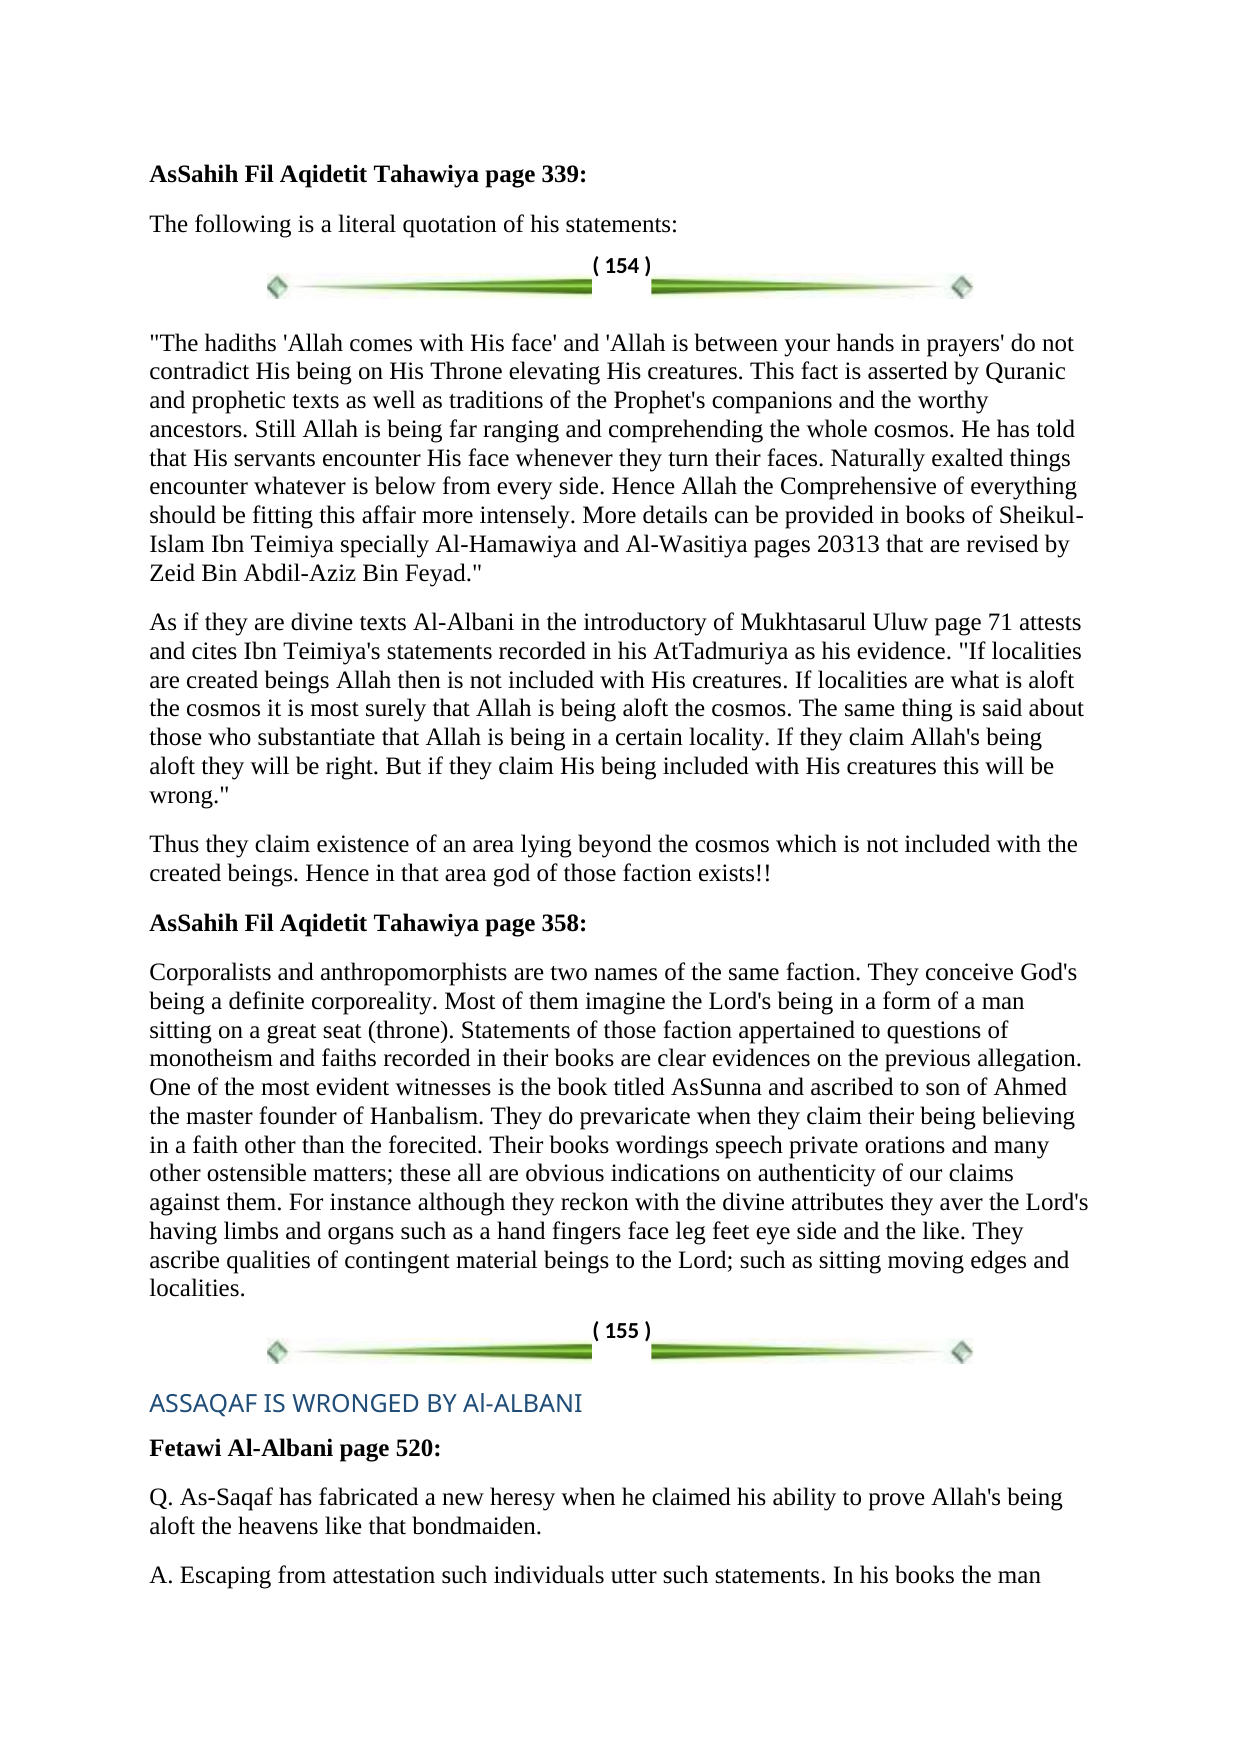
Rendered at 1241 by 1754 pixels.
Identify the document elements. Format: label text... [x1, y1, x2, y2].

table_header ( 155 ) AS­SAQAF IS WRONGED BY Al-­ALBANI Fetawi Al-­Albani page 520: Q. As­-Saqaf has fabricated a new heresy when he claimed his ability to prove Allah's being aloft the heavens like that bondmaiden. A. Escaping from attestation such individuals utter such statements. In his books the man [148, 1314, 1093, 1591]
table_header ( 154 ) "The hadiths 'Allah comes with His face' and 'Allah is between your hands in prayers' do not contradict His being on His Throne elevating His creatures. This fact is asserted by Quranic and prophetic texts as well as traditions of the Prophet's companions and the worthy ancestors. Still Allah is being far ranging and comprehending the whole cosmos. He has told that His servants encounter His face whenever they turn their faces. Naturally exalted things encounter whatever is below from every side. Hence Allah the Comprehensive of everything should be fitting this affair more intensely. More details can be provided in books of Sheikul­Islam Ibn Teimiya specially Al-­Hamawiya and Al-­Wasitiya pages 203­13 that are revised by Zeid Bin Abdil-­Aziz Bin Feyad." As if they are divine texts Al-­Albani in the introductory of Mukhtasarul Uluw page 71 attests and cites Ibn Teimiya's statements recorded in his At­Tadmuriya as his evidence. "If localities are created beings Allah then is not included with His creatures. If localities are what is aloft the cosmos it is most surely that Allah is being aloft the cosmos. The same thing is said about those who substantiate that Allah is being in a certain locality. If they claim Allah's being aloft they will be right. But if they claim His being included with His creatures this will be wrong." Thus they claim existence of an area lying beyond the cosmos which is not included with the created beings. Hence in that area god of those faction exists!! As­Sahih Fil Aqidetit Tahawiya page 358: Corporalists and anthropomorphists are two names of the same faction. They conceive God's being a definite corporeality. Most of them imagine the Lord's being in a form of a man sitting on a great seat (throne). Statements of those faction appertained to questions of monotheism and faiths recorded in their books are clear evidences on the previous allegation. One of the most evident witnesses is the book titled As­Sunna and ascribed to son of Ahmed the master founder of Hanbalism. They do prevaricate when they claim their being believing in a faith other than the forecited. Their books wordings speech private orations and many other ostensible matters; these all are obvious indications on authenticity of our claims against them. For instance although they reckon with the divine attributes they aver the Lord's having limbs and organs such as a hand fingers face leg feet eye side and the like. They ascribe qualities of contingent material beings to the Lord; such as sitting moving edges and localities. [148, 250, 1093, 1314]
table_header As­Sahih Fil Aqidetit Tahawiya page 339: The following is a literal quotation of his statements: [148, 148, 1093, 250]
